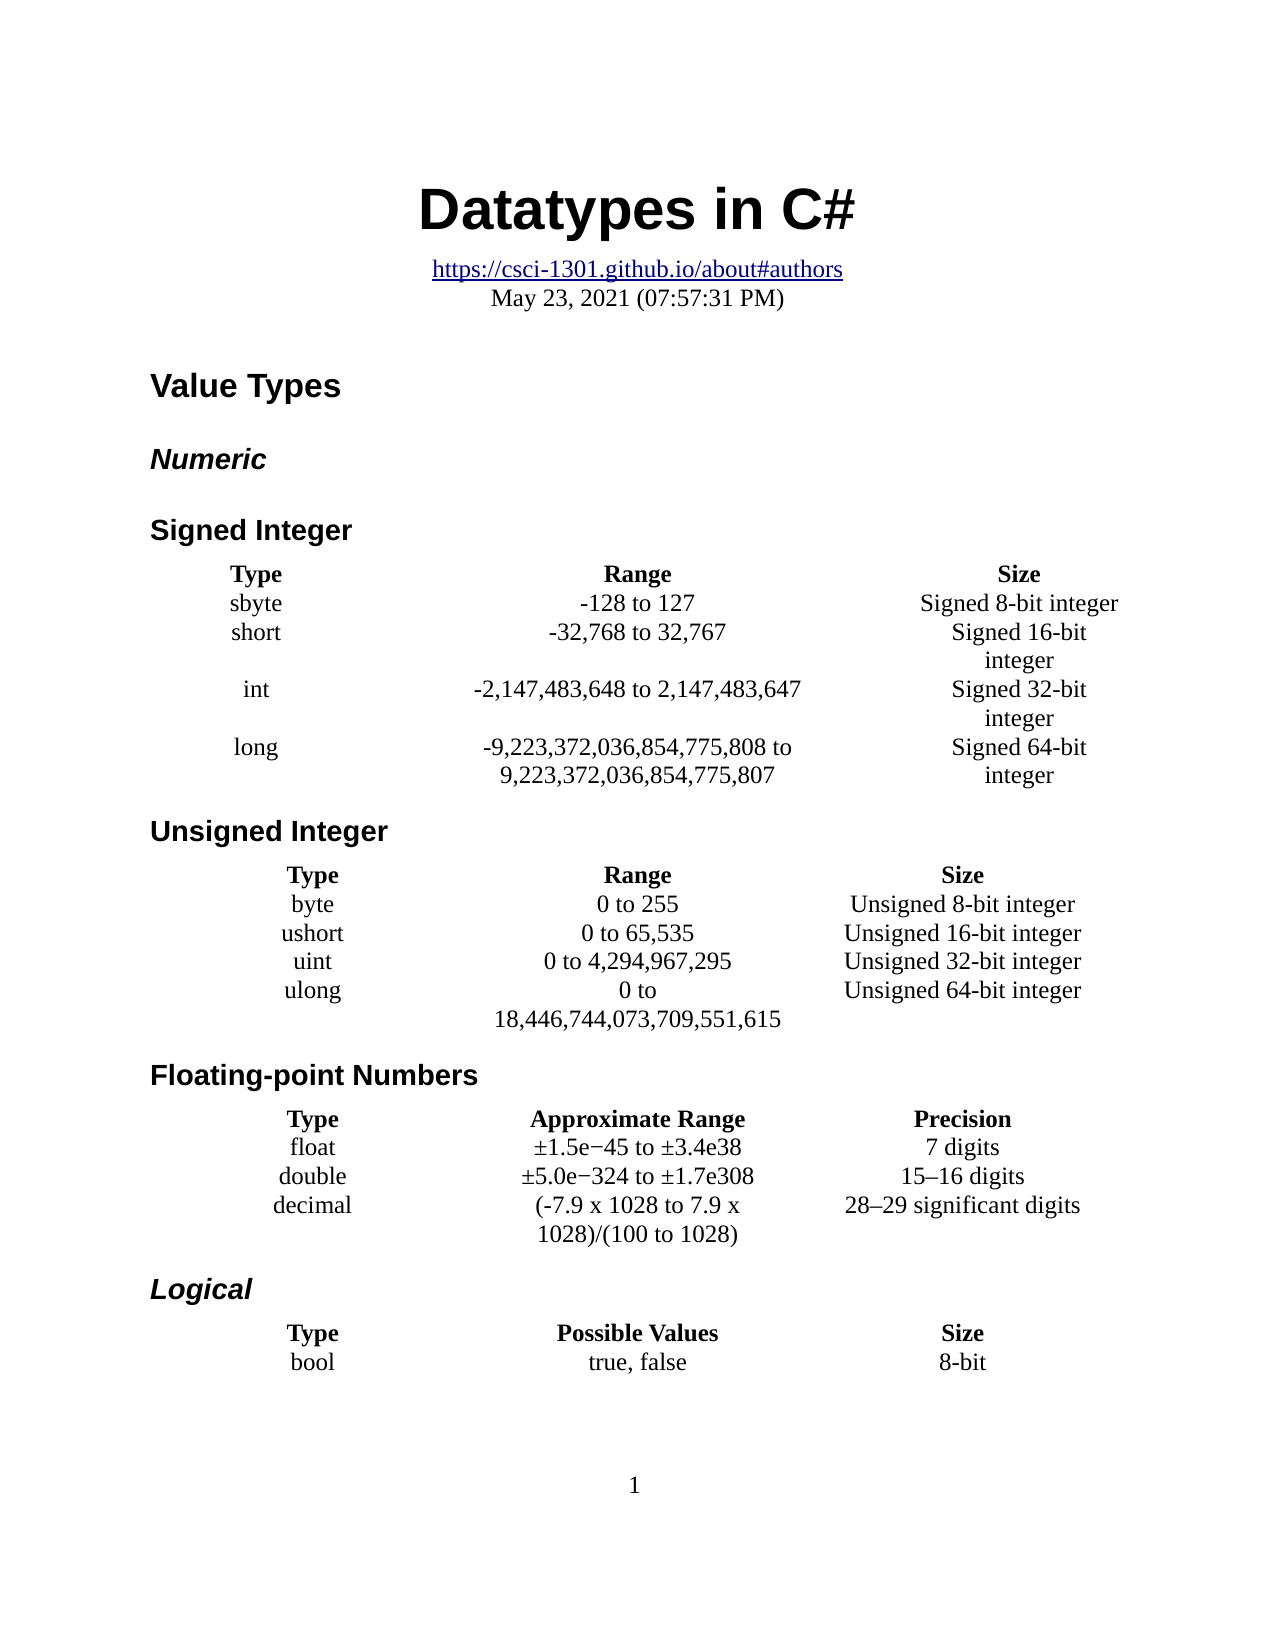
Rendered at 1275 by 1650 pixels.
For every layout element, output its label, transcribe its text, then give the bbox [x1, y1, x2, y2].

subtitle Signed Integer [150, 513, 1125, 547]
table_cell byte [150, 889, 475, 918]
table_cell 15–16 digits [800, 1161, 1125, 1190]
table_header Type [150, 1319, 475, 1347]
table_cell Signed 64-bit integer [913, 732, 1125, 789]
table_header Approximate Range [475, 1104, 800, 1132]
table_cell Signed 8-bit integer [913, 588, 1125, 617]
table_cell Unsigned 64-bit integer [800, 975, 1125, 1033]
table_cell -2,147,483,648 to 2,147,483,647 [362, 674, 913, 732]
subtitle Numeric [150, 442, 1125, 476]
table_cell decimal [150, 1190, 475, 1247]
table_cell true, false [475, 1347, 800, 1376]
table_cell sbyte [150, 588, 362, 617]
text May 23, 2021 (07:57:31 PM) [150, 283, 1125, 312]
table_cell Signed 32-bit integer [913, 674, 1125, 732]
table_header Type [150, 1104, 475, 1132]
table_cell Signed 16-bit integer [913, 617, 1125, 674]
table_cell double [150, 1161, 475, 1190]
table_cell bool [150, 1347, 475, 1376]
table_cell float [150, 1133, 475, 1161]
table_cell 0 to 65,535 [475, 918, 800, 946]
table_header Size [800, 860, 1125, 889]
table_cell 0 to 4,294,967,295 [475, 946, 800, 975]
table_header Possible Values [475, 1319, 800, 1347]
table_cell ±5.0e−324 to ±1.7e308 [475, 1161, 800, 1190]
table_cell ulong [150, 975, 475, 1033]
table_cell -32,768 to 32,767 [362, 617, 913, 674]
table_cell (-7.9 x 1028 to 7.9 x 1028)/(100 to 1028) [475, 1190, 800, 1247]
table_header Size [800, 1319, 1125, 1347]
table_cell ±1.5e−45 to ±3.4e38 [475, 1133, 800, 1161]
table_cell uint [150, 946, 475, 975]
title Datatypes in C# [150, 175, 1125, 242]
table_header Range [362, 559, 913, 588]
text https://csci-1301.github.io/about#authors [150, 254, 1125, 283]
table_header Range [475, 860, 800, 889]
table_header Type [150, 860, 475, 889]
subtitle Logical [150, 1272, 1125, 1306]
table_cell 28–29 significant digits [800, 1190, 1125, 1247]
table_cell long [150, 732, 362, 789]
table_cell 0 to 255 [475, 889, 800, 918]
table_cell -9,223,372,036,854,775,808 to 9,223,372,036,854,775,807 [362, 732, 913, 789]
table_cell 7 digits [800, 1133, 1125, 1161]
table_cell Unsigned 16-bit integer [800, 918, 1125, 946]
table_header Size [913, 559, 1125, 588]
table_cell Unsigned 32-bit integer [800, 946, 1125, 975]
subtitle Value Types [150, 366, 1125, 404]
table_header Type [150, 559, 362, 588]
table_cell 8-bit [800, 1347, 1125, 1376]
table_cell ushort [150, 918, 475, 946]
table_cell 0 to 18,446,744,073,709,551,615 [475, 975, 800, 1033]
subtitle Unsigned Integer [150, 814, 1125, 848]
table_cell -128 to 127 [362, 588, 913, 617]
subtitle Floating-point Numbers [150, 1058, 1125, 1091]
table_cell Unsigned 8-bit integer [800, 889, 1125, 918]
table_cell int [150, 674, 362, 732]
table_cell short [150, 617, 362, 674]
table_header Precision [800, 1104, 1125, 1132]
